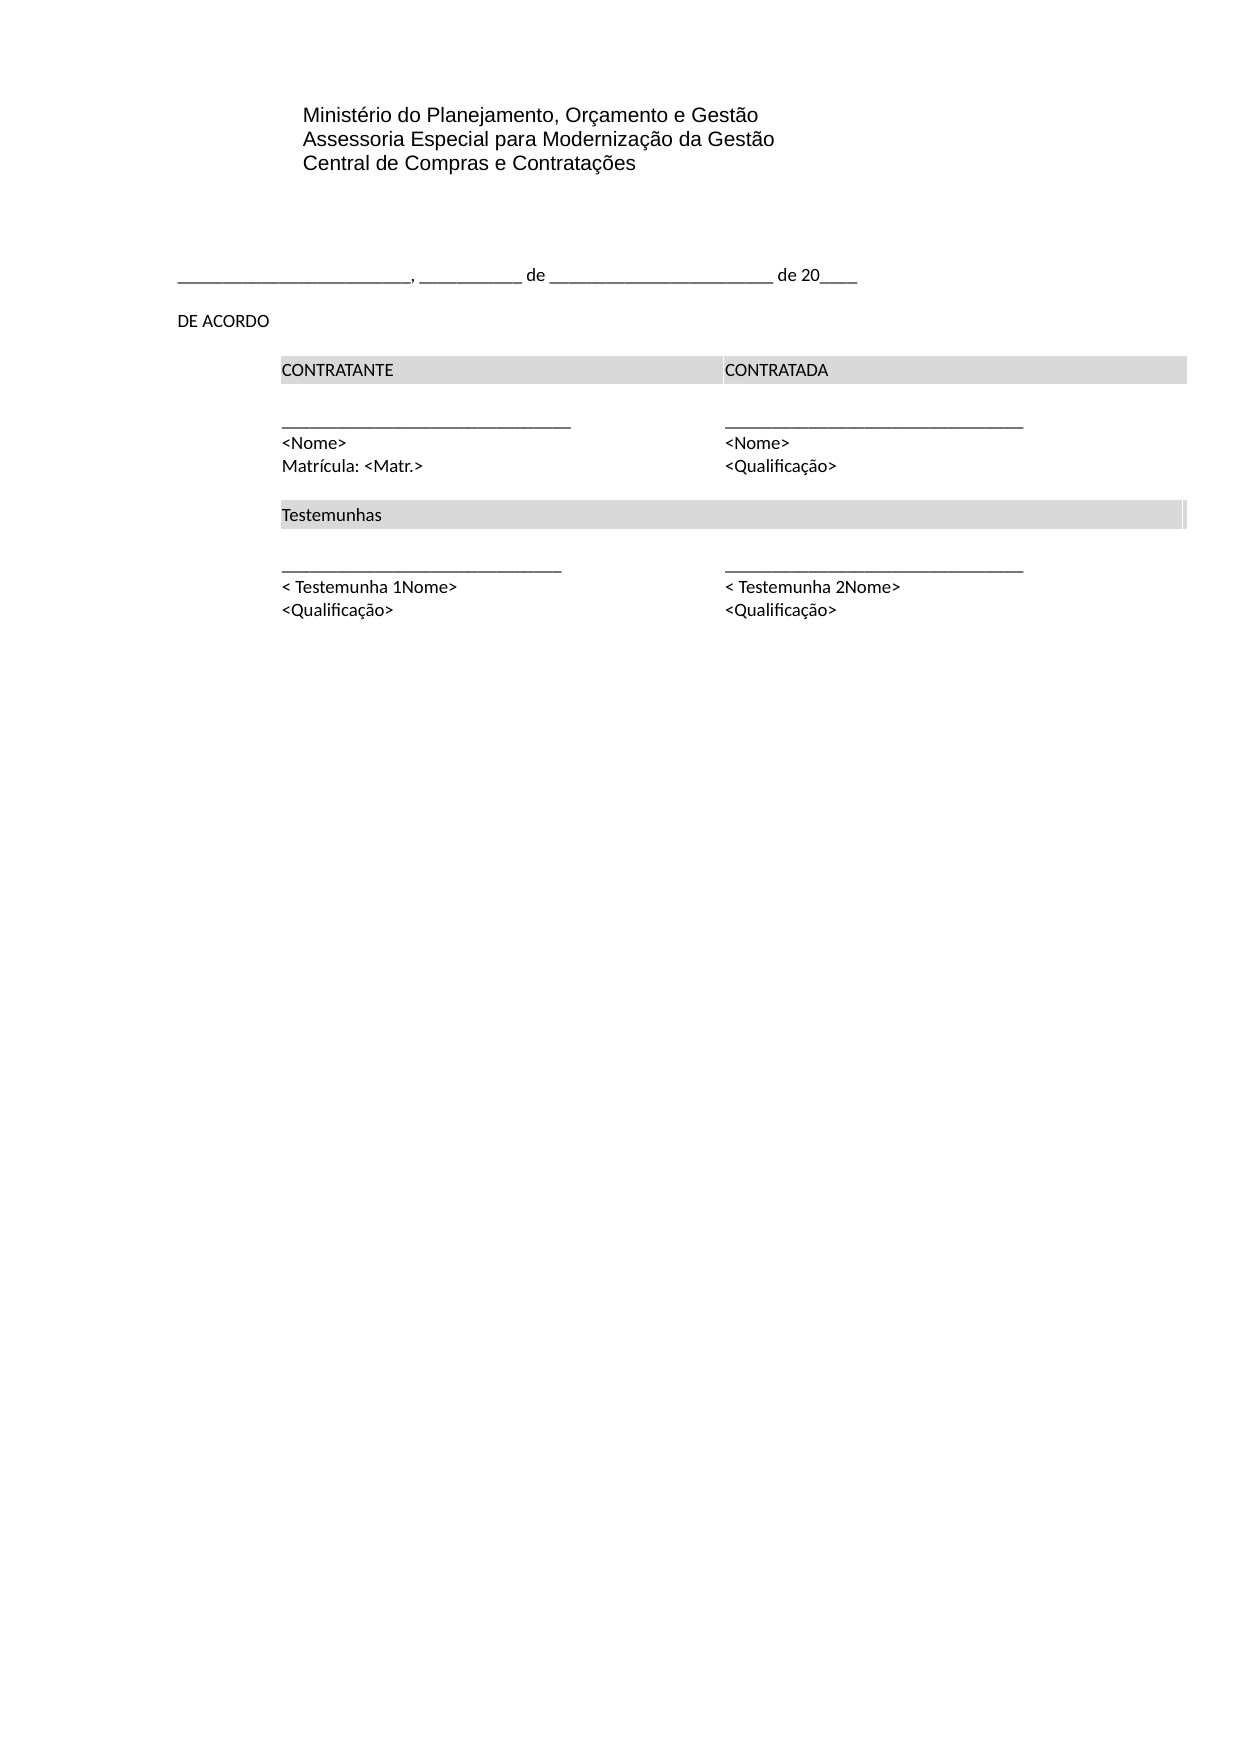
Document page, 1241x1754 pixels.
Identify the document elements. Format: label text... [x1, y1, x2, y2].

text _________________________, ___________ de ________________________ de 20____ [177, 263, 1152, 286]
table_cell [1172, 500, 1178, 529]
table_cell [1159, 385, 1163, 500]
table_cell [1159, 530, 1163, 621]
table_header CONTRATADA [724, 356, 1187, 384]
table_header CONTRATANTE [281, 356, 723, 384]
table_cell _______________________________ <Nome> Matrícula: <Matr.> [281, 385, 724, 500]
table_cell Testemunhas [281, 500, 1172, 529]
table_cell [1164, 530, 1187, 621]
table_cell [1155, 385, 1159, 500]
table_cell [1151, 530, 1155, 621]
table_cell [1178, 500, 1182, 529]
table_cell [1183, 500, 1187, 529]
text DE ACORDO [177, 309, 1152, 332]
table_cell ________________________________ <Nome> <Qualificação> [724, 385, 1151, 500]
table_cell ______________________________ < Testemunha 1Nome> <Qualificação> [281, 530, 724, 621]
table_cell ________________________________ < Testemunha 2Nome> <Qualificação> [724, 530, 1151, 621]
table_cell [1164, 385, 1187, 500]
table_cell [1155, 530, 1159, 621]
table_cell [1151, 385, 1155, 500]
